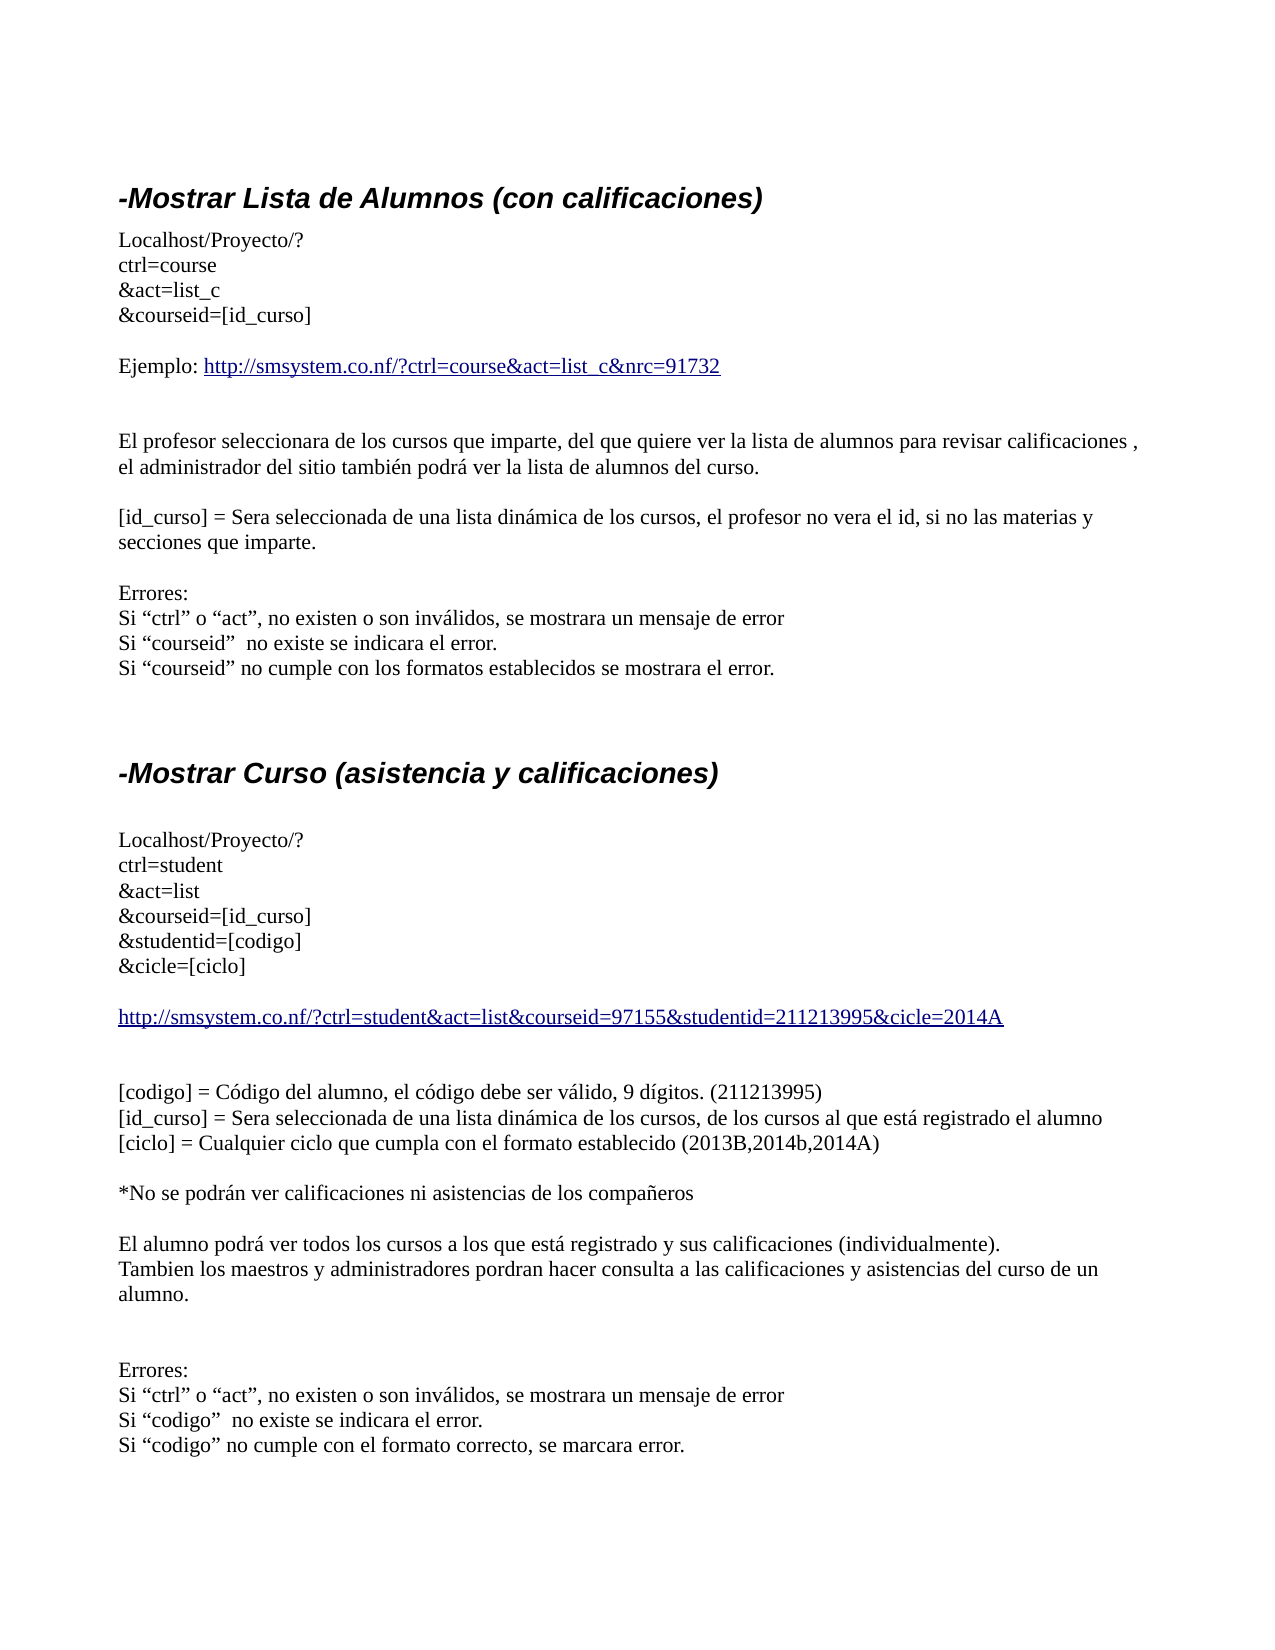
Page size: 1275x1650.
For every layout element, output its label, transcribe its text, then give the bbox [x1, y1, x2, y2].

text *No se podrán ver calificaciones ni asistencias de los compañeros [118, 1180, 1157, 1205]
text ctrl=course [118, 252, 1157, 277]
text [id_curso] = Sera seleccionada de una lista dinámica de los cursos, de los cursos al que está registrado el alumno [118, 1104, 1157, 1130]
text Si “ctrl” o “act”, no existen o son inválidos, se mostrara un mensaje de error [118, 605, 1157, 630]
text ctrl=student [118, 852, 1157, 878]
subtitle -Mostrar Lista de Alumnos (con calificaciones) [118, 181, 1157, 214]
text &act=list_c [118, 277, 1157, 302]
text Tambien los maestros y administradores pordran hacer consulta a las calificaciones y asistencias del curso de un alumno. [118, 1256, 1157, 1306]
text Errores: [118, 580, 1157, 605]
subtitle -Mostrar Curso (asistencia y calificaciones) [118, 756, 1157, 789]
text &courseid=[id_curso] [118, 903, 1157, 928]
text [id_curso] = Sera seleccionada de una lista dinámica de los cursos, el profesor no vera el id, si no las materias y secciones que imparte. [118, 504, 1157, 554]
text El profesor seleccionara de los cursos que imparte, del que quiere ver la lista de alumnos para revisar calificaciones , el administrador del sitio también podrá ver la lista de alumnos del curso. [118, 428, 1157, 479]
text Si “courseid” no existe se indicara el error. [118, 630, 1157, 655]
text El alumno podrá ver todos los cursos a los que está registrado y sus calificaciones (individualmente). [118, 1231, 1157, 1256]
text &courseid=[id_curso] [118, 302, 1157, 328]
text &act=list [118, 878, 1157, 903]
text [ciclo] = Cualquier ciclo que cumpla con el formato establecido (2013B,2014b,2014A) [118, 1130, 1157, 1155]
text [codigo] = Código del alumno, el código debe ser válido, 9 dígitos. (211213995) [118, 1079, 1157, 1104]
text Si “courseid” no cumple con los formatos establecidos se mostrara el error. [118, 655, 1157, 681]
text Localhost/Proyecto/? [118, 827, 1157, 852]
text Errores: [118, 1357, 1157, 1382]
text Si “ctrl” o “act”, no existen o son inválidos, se mostrara un mensaje de error [118, 1382, 1157, 1407]
text Localhost/Proyecto/? [118, 227, 1157, 252]
text &studentid=[codigo] [118, 928, 1157, 953]
text http://smsystem.co.nf/?ctrl=student&act=list&courseid=97155&studentid=211213995&cicle=2014A [118, 1004, 1157, 1029]
text &cicle=[ciclo] [118, 953, 1157, 978]
text Ejemplo: http://smsystem.co.nf/?ctrl=course&act=list_c&nrc=91732 [118, 353, 1157, 378]
text Si “codigo” no existe se indicara el error. [118, 1407, 1157, 1432]
text Si “codigo” no cumple con el formato correcto, se marcara error. [118, 1432, 1157, 1457]
